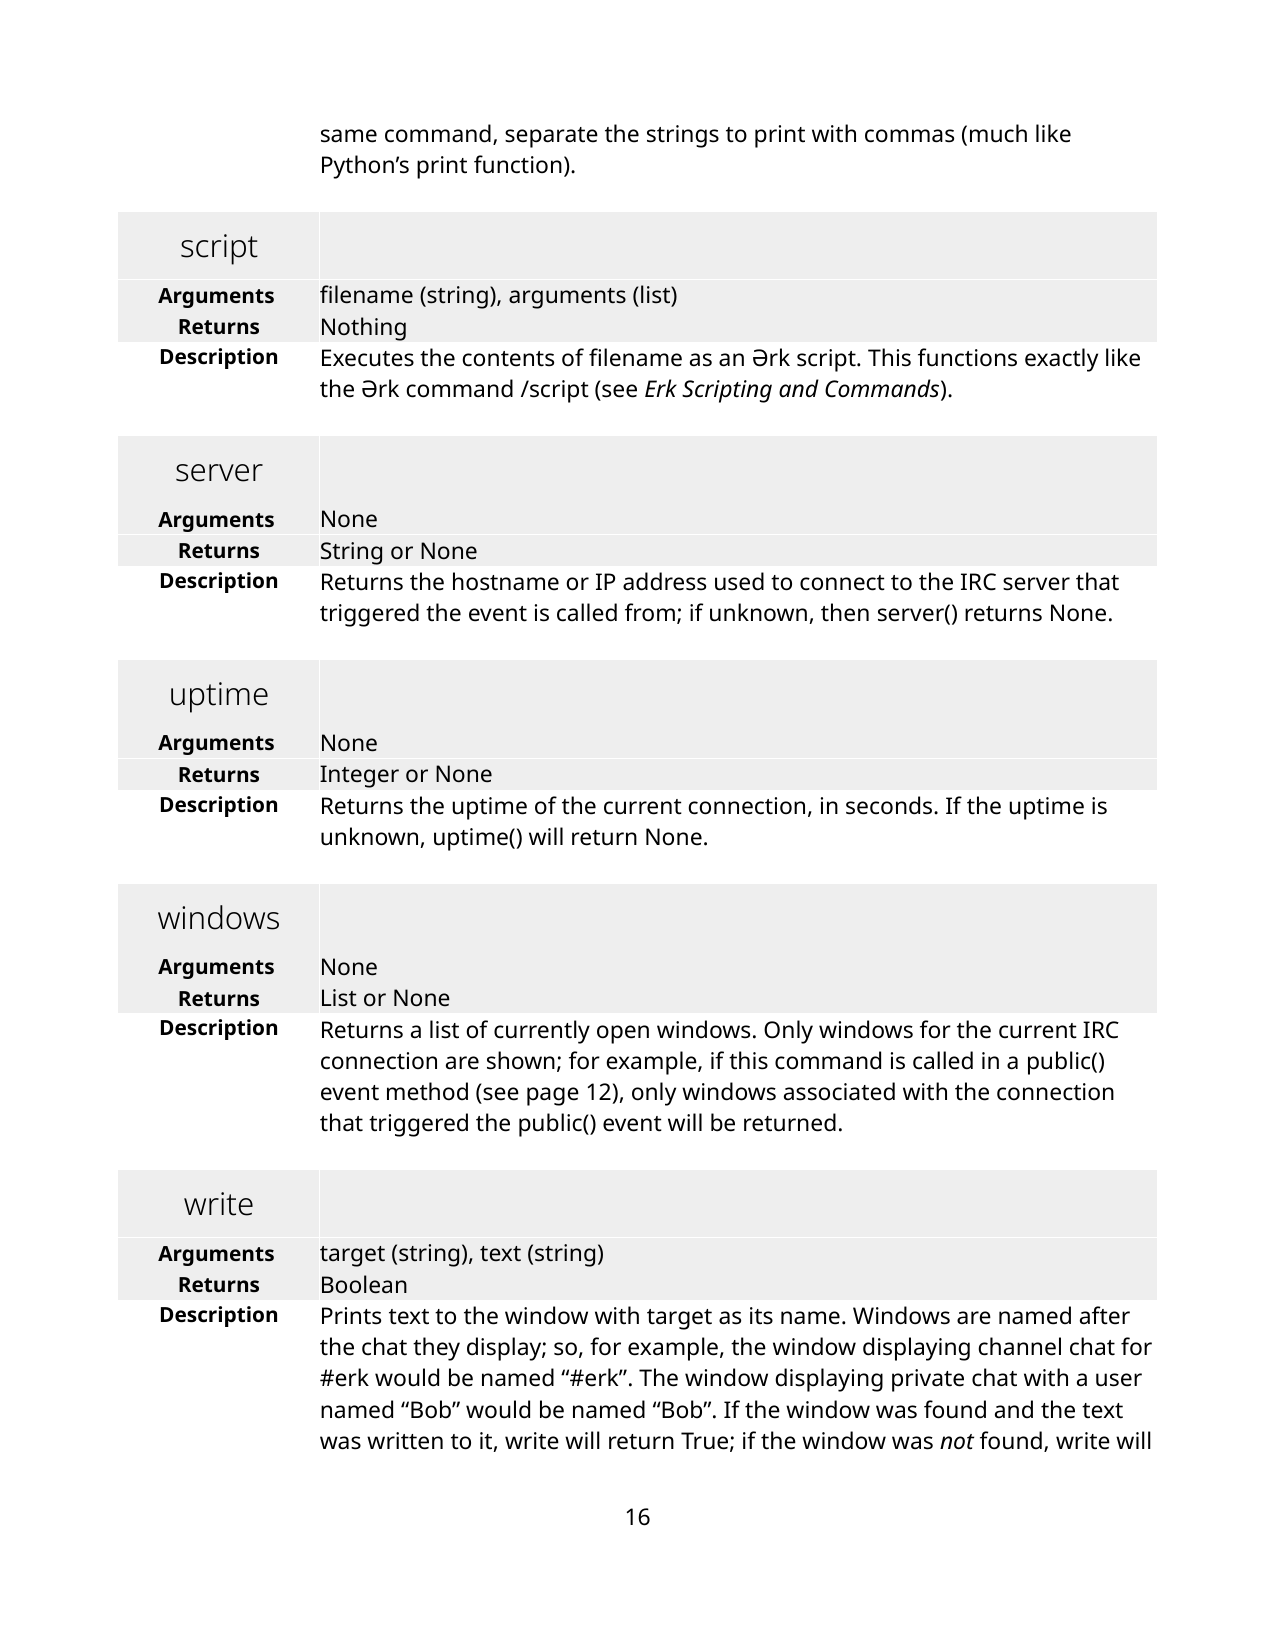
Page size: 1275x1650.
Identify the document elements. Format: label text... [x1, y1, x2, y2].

table_cell Description [118, 790, 319, 852]
table_cell Arguments [118, 280, 319, 311]
table_cell Returns [118, 311, 319, 342]
table_cell Returns the hostname or IP address used to connect to the IRC server that triggered the event is called from; if unknown, then server() returns None. [320, 566, 1157, 628]
table_cell Returns [118, 1269, 319, 1300]
table_cell Returns [118, 535, 319, 566]
table_cell Integer or None [320, 759, 1157, 790]
table_cell Executes the contents of filename as an Ərk script. This functions exactly like the Ərk command /script (see Erk Scripting and Commands). [320, 342, 1157, 404]
table_cell String or None [320, 535, 1157, 566]
table_header script [118, 212, 319, 279]
table_cell Description [118, 342, 319, 404]
table_cell Description [118, 566, 319, 628]
table_cell Arguments [118, 503, 319, 534]
table_cell Description [118, 1300, 319, 1456]
table_header windows [118, 884, 319, 951]
table_cell Arguments [118, 1238, 319, 1269]
table_header [320, 436, 1157, 503]
table_header [320, 1170, 1157, 1237]
table_header [320, 884, 1157, 951]
table_cell Boolean [320, 1269, 1157, 1300]
table_cell Returns the uptime of the current connection, in seconds. If the uptime is unknown, uptime() will return None. [320, 790, 1157, 852]
table_cell Returns [118, 982, 319, 1013]
table_cell None [320, 503, 1157, 534]
table_cell None [320, 727, 1157, 758]
table_cell filename (string), arguments (list) [320, 280, 1157, 311]
table_cell Prints text to the window with target as its name. Windows are named after the chat they display; so, for example, the window displaying channel chat for #erk would be named “#erk”. The window displaying private chat with a user named “Bob” would be named “Bob”. If the window was found and the text was written to it, write will return True; if the window was not found, write will [320, 1300, 1157, 1456]
table_cell target (string), text (string) [320, 1238, 1157, 1269]
table_cell [118, 118, 319, 181]
table_cell Arguments [118, 727, 319, 758]
table_cell None [320, 951, 1157, 982]
table_header [320, 660, 1157, 727]
table_cell Returns a list of currently open windows. Only windows for the current IRC connection are shown; for example, if this command is called in a public() event method (see page 11), only windows associated with the connection that triggered the public() event will be returned. [320, 1014, 1157, 1138]
table_header uptime [118, 660, 319, 727]
table_cell same command, separate the strings to print with commas (much like Python’s print function). [320, 118, 1157, 181]
table_cell Returns [118, 759, 319, 790]
table_cell Arguments [118, 951, 319, 982]
table_cell List or None [320, 982, 1157, 1013]
table_header write [118, 1170, 319, 1237]
table_cell Nothing [320, 311, 1157, 342]
table_header server [118, 436, 319, 503]
table_cell Description [118, 1014, 319, 1138]
table_header [320, 212, 1157, 279]
